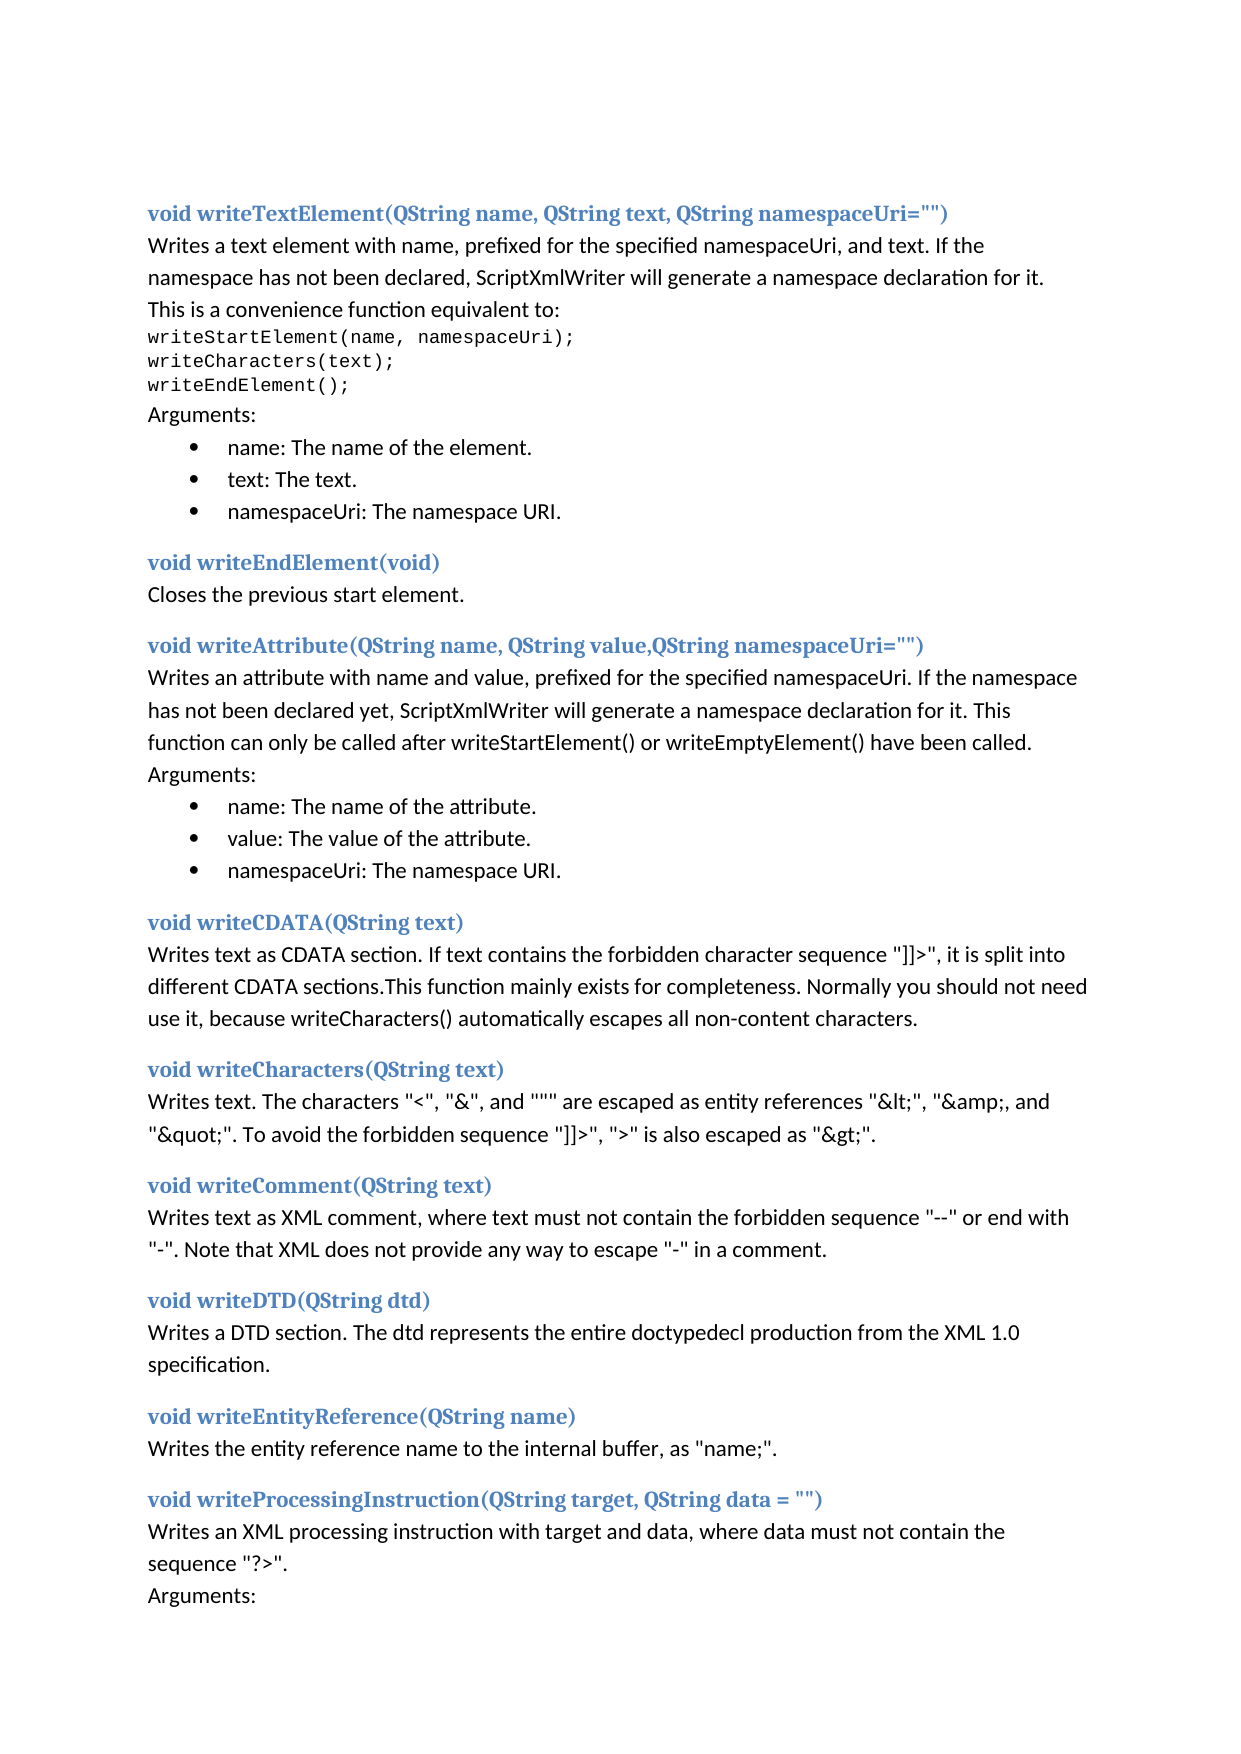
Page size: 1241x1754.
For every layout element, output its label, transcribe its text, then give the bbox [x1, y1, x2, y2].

subtitle void writeTextElement(QString name, QString text, QString namespaceUri="") [148, 201, 1093, 227]
text writeStartElement(name, namespaceUri); [148, 327, 1093, 349]
subtitle void writeCDATA(QString text) [148, 910, 1093, 936]
text Writes a text element with name, prefixed for the specified namespaceUri, and text. If the namespace has not been declared, ScriptXmlWriter will generate a namespace declaration for it. [148, 231, 1093, 291]
text This is a convenience function equivalent to: [148, 295, 1093, 323]
text Writes text as XML comment, where text must not contain the forbidden sequence "--" or end with "-". Note that XML does not provide any way to escape "-" in a comment. [148, 1203, 1093, 1263]
text writeEndElement(); [148, 376, 1093, 397]
subtitle void writeEntityReference(QString name) [148, 1403, 1093, 1430]
text Writes a DTD section. The dtd represents the entire doctypedecl production from the XML 1.0 specification. [148, 1318, 1093, 1378]
text Writes text. The characters "<", "&", and """ are escaped as entity references "&lt;", "&amp;, and "&quot;". To avoid the forbidden sequence "]]>", ">" is also escaped as "&gt;". [148, 1087, 1093, 1148]
subtitle void writeCharacters(QString text) [148, 1057, 1093, 1084]
text Writes an XML processing instruction with target and data, where data must not contain the sequence "?>". [148, 1517, 1093, 1577]
subtitle void writeDTD(QString dtd) [148, 1288, 1093, 1314]
text Writes the entity reference name to the internal buffer, as "name;". [148, 1434, 1093, 1462]
text Arguments: [148, 1581, 1093, 1609]
list name: The name of the element. [190, 433, 1093, 461]
text Arguments: [148, 760, 1093, 788]
text writeCharacters(text); [148, 352, 1093, 373]
subtitle void writeAttribute(QString name, QString value,QString namespaceUri="") [148, 633, 1093, 660]
subtitle void writeProcessingInstruction(QString target, QString data = "") [148, 1487, 1093, 1513]
list namespaceUri: The namespace URI. [190, 497, 1093, 525]
text Writes an attribute with name and value, prefixed for the specified namespaceUri. If the namespace has not been declared yet, ScriptXmlWriter will generate a namespace declaration for it. This function can only be called after writeStartElement() or writeEmptyElement() have been called. [148, 663, 1093, 756]
text Arguments: [148, 401, 1093, 428]
subtitle void writeComment(QString text) [148, 1173, 1093, 1199]
list value: The value of the attribute. [190, 824, 1093, 852]
text Writes text as CDATA section. If text contains the forbidden character sequence "]]>", it is split into different CDATA sections.This function mainly exists for completeness. Normally you should not need use it, because writeCharacters() automatically escapes all non-content characters. [148, 940, 1093, 1032]
text Closes the previous start element. [148, 580, 1093, 608]
list namespaceUri: The namespace URI. [190, 857, 1093, 885]
subtitle void writeEndElement(void) [148, 550, 1093, 576]
list text: The text. [190, 465, 1093, 493]
list name: The name of the attribute. [190, 792, 1093, 820]
